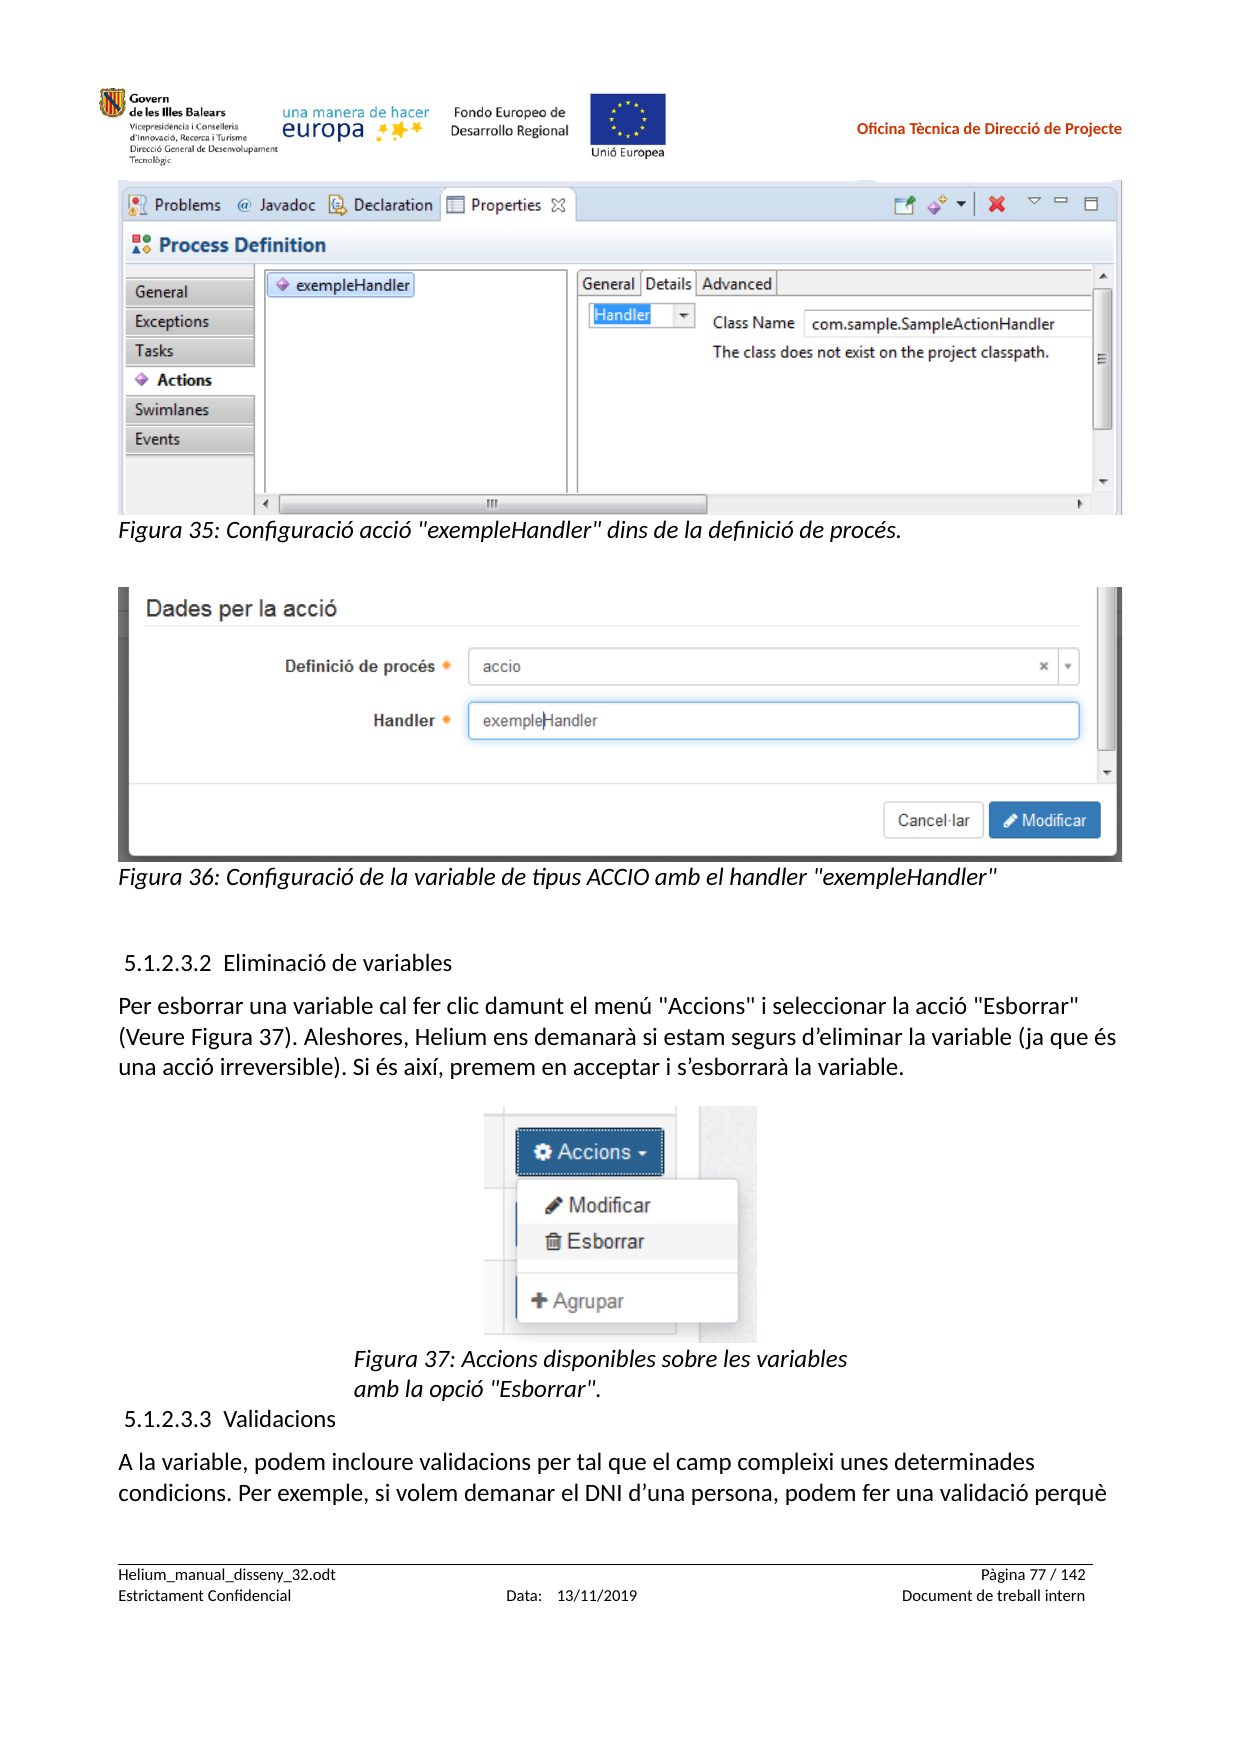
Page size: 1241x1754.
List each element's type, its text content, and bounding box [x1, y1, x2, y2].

subtitle Eliminació de variables [118, 947, 1122, 978]
picture [118, 587, 1123, 862]
text [483, 1094, 757, 1106]
subtitle [757, 1094, 887, 1107]
text Per esborrar una variable cal fer clic damunt el menú "Accions" i seleccionar la acció "Esborrar" (Veure Figura 37). Aleshores, Helium ens demanarà si estam segurs d’eliminar la variable (ja que és una acció irreversible). Si és així, premem en acceptar i s’esborrarà la variable. [118, 990, 1122, 1082]
text Figura 37: Accions disponibles sobre les variables amb la opció "Esborrar". [354, 1343, 887, 1404]
subtitle Validacions [118, 1343, 1122, 1434]
text Figura 36: Configuració de la variable de tipus ACCIO amb el handler "exempleHandler" [118, 862, 1122, 892]
picture [99, 87, 668, 166]
text Figura 35: Configuració acció "exempleHandler" dins de la definició de procés. [118, 515, 1122, 545]
text A la variable, podem incloure validacions per tal que el camp compleixi unes determinades condicions. Per exemple, si volem demanar el DNI d’una persona, podem fer una validació perquè [118, 1447, 1122, 1508]
subtitle [354, 1094, 483, 1107]
picture [483, 1106, 757, 1343]
